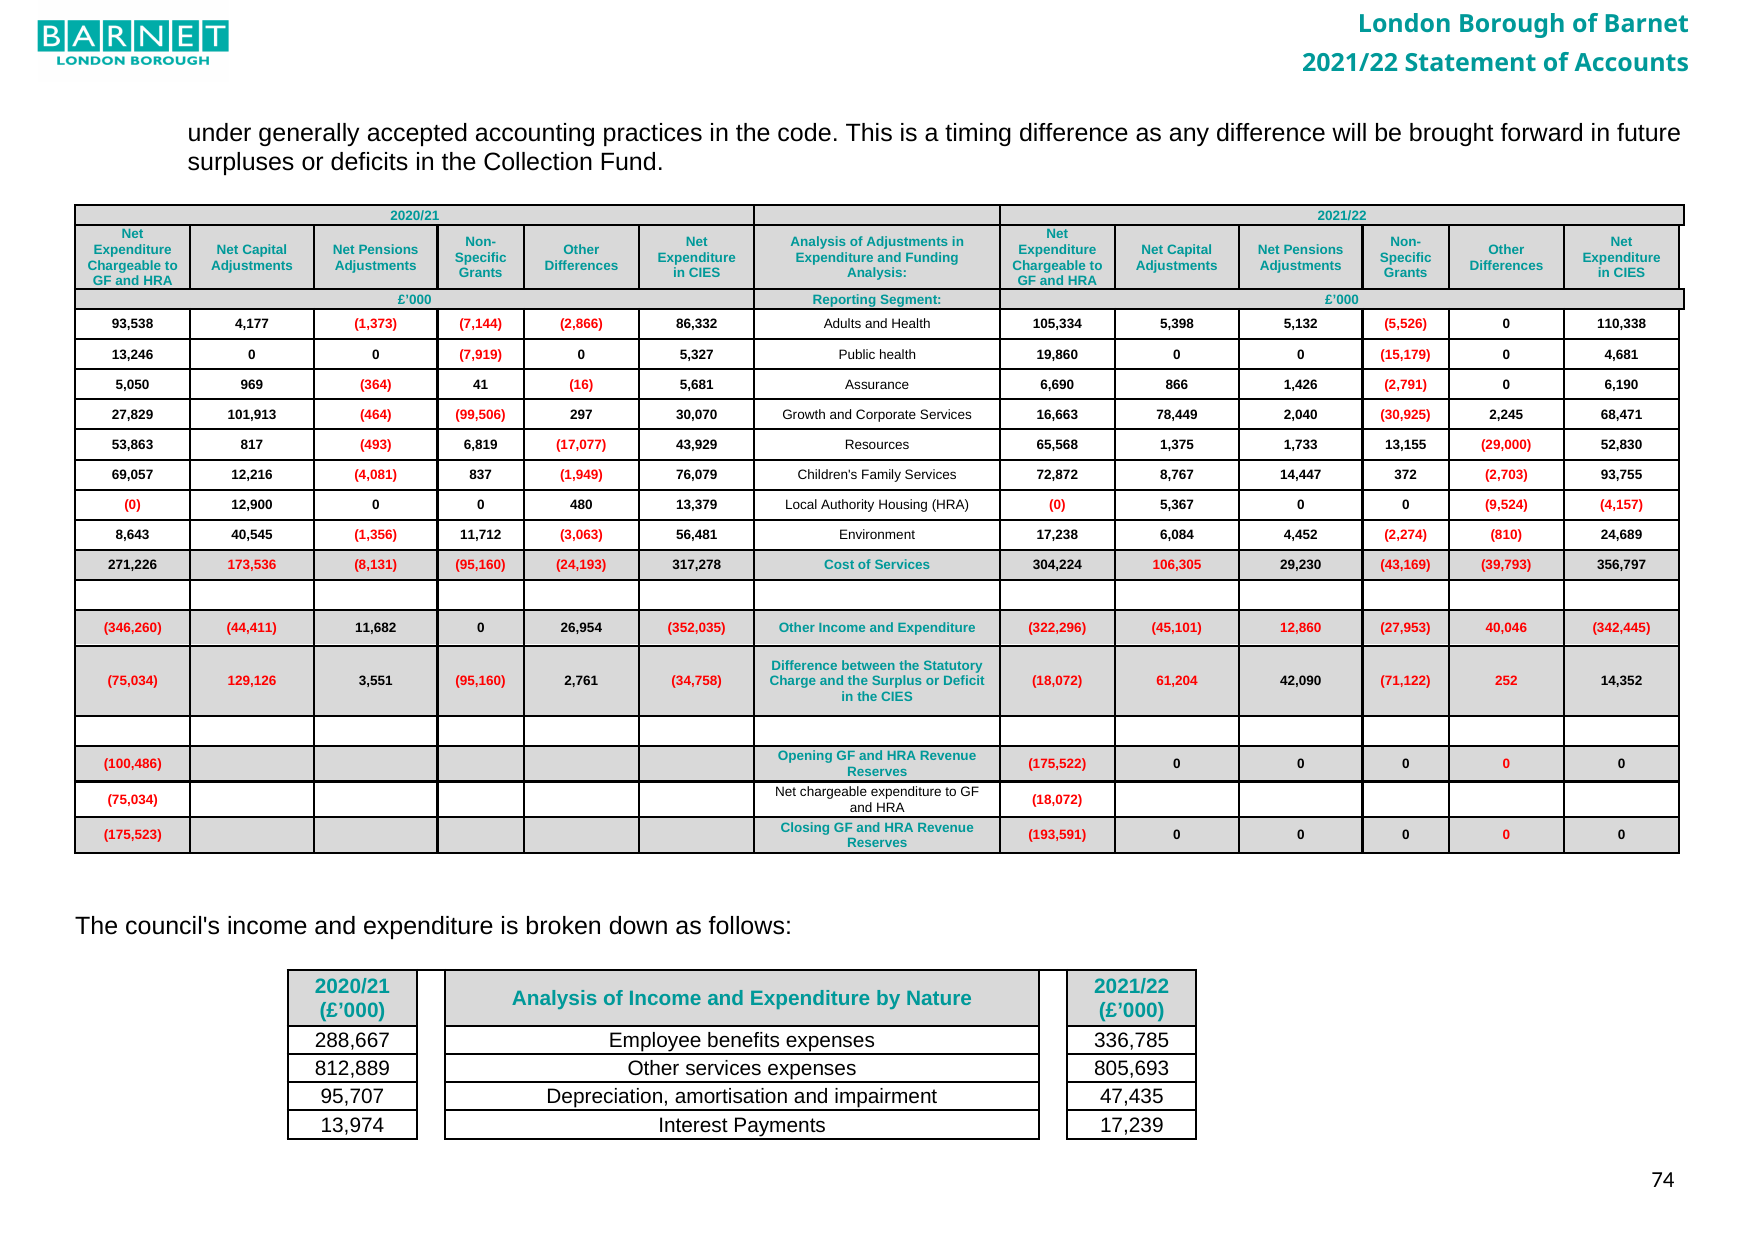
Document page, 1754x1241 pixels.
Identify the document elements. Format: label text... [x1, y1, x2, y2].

table_cell Net Expenditure in CIES [640, 226, 753, 288]
table_cell 5,132 [1240, 310, 1361, 338]
table_cell 0 [1450, 818, 1563, 852]
table_cell 0 [439, 491, 523, 519]
table_cell 2,040 [1240, 400, 1361, 428]
table_cell 106,305 [1116, 551, 1238, 579]
table_cell [1680, 310, 1684, 338]
table_cell 78,449 [1116, 400, 1238, 428]
table_cell (2,791) [1364, 370, 1448, 398]
table_cell [1680, 489, 1684, 519]
table_cell 19,860 [1001, 340, 1114, 368]
table_header Analysis of Income and Expenditure by Nature [446, 971, 1038, 1025]
table_cell 480 [525, 491, 638, 519]
table_cell [315, 717, 436, 745]
table_cell (39,793) [1450, 551, 1563, 579]
table_cell [439, 747, 523, 780]
table_cell Non-Specific Grants [439, 226, 523, 288]
table_cell [191, 747, 313, 780]
table_cell (5,526) [1364, 310, 1448, 338]
table_cell 0 [1364, 818, 1448, 852]
table_cell (175,523) [76, 818, 189, 852]
table_cell [1040, 1025, 1066, 1053]
table_cell 1,375 [1116, 430, 1238, 458]
table_cell 95,707 [289, 1083, 416, 1109]
table_cell [439, 717, 523, 745]
table_cell Opening GF and HRA Revenue Reserves [755, 747, 999, 780]
table_cell [1680, 645, 1684, 715]
table_cell 5,398 [1116, 310, 1238, 338]
table_cell 0 [1450, 370, 1563, 398]
table_cell Other Differences [1450, 226, 1563, 288]
table_cell 0 [1450, 340, 1563, 368]
table_cell 0 [1240, 491, 1361, 519]
table_cell 805,693 [1068, 1055, 1195, 1081]
table_cell (342,445) [1565, 611, 1678, 644]
table_cell 4,681 [1565, 340, 1678, 368]
table_cell (24,193) [525, 551, 638, 579]
table_cell [640, 818, 753, 852]
table_cell [640, 717, 753, 745]
table_cell 4,177 [191, 310, 313, 338]
table_header [1040, 971, 1066, 1025]
table_cell (45,101) [1116, 611, 1238, 644]
table_cell [1680, 519, 1684, 549]
table_cell 11,712 [439, 521, 523, 549]
table_cell 6,190 [1565, 370, 1678, 398]
table_cell 0 [315, 340, 436, 368]
table_cell Net Pensions Adjustments [1240, 226, 1361, 288]
table_cell (364) [315, 370, 436, 398]
table_cell [315, 581, 436, 609]
table_cell 76,079 [640, 461, 753, 488]
table_cell [315, 818, 436, 852]
table_cell [525, 717, 638, 745]
table_cell 29,230 [1240, 551, 1361, 579]
table_cell (95,160) [439, 647, 523, 715]
table_cell 68,471 [1565, 400, 1678, 428]
table_cell [1680, 398, 1684, 428]
table_cell Resources [755, 430, 999, 458]
table_cell (100,486) [76, 747, 189, 780]
table_cell [315, 747, 436, 780]
text The council's income and expenditure is broken down as follows: [75, 911, 1689, 940]
table_cell 252 [1450, 647, 1563, 715]
table_cell 271,226 [76, 551, 189, 579]
table_cell [1680, 579, 1684, 609]
table_cell [1680, 549, 1684, 579]
table_cell 0 [1450, 747, 1563, 780]
table_cell [418, 1025, 444, 1053]
table_cell 0 [439, 611, 523, 644]
table_cell 17,238 [1001, 521, 1114, 549]
table_cell [418, 1053, 444, 1081]
table_cell [1040, 1053, 1066, 1081]
table_cell [1001, 581, 1114, 609]
table_cell [418, 1109, 444, 1137]
table_cell (464) [315, 400, 436, 428]
table_cell (352,035) [640, 611, 753, 644]
table_cell [1240, 581, 1361, 609]
table_cell 93,755 [1565, 461, 1678, 488]
table_cell (8,131) [315, 551, 436, 579]
table_cell (7,919) [439, 340, 523, 368]
table_cell 1,733 [1240, 430, 1361, 458]
table_cell 0 [1240, 818, 1361, 852]
table_cell Local Authority Housing (HRA) [755, 491, 999, 519]
table_cell [1680, 459, 1684, 488]
table_cell 30,070 [640, 400, 753, 428]
table_cell 173,536 [191, 551, 313, 579]
table_cell 6,819 [439, 430, 523, 458]
table_cell (29,000) [1450, 430, 1563, 458]
table_cell [1565, 717, 1678, 745]
table_cell 0 [1450, 310, 1563, 338]
table_cell [439, 818, 523, 852]
table_header 2020/21 (£’000) [289, 971, 416, 1025]
table_cell 8,643 [76, 521, 189, 549]
table_cell 6,690 [1001, 370, 1114, 398]
table_cell [1450, 717, 1563, 745]
table_cell (0) [1001, 491, 1114, 519]
table_cell 11,682 [315, 611, 436, 644]
table_cell 0 [525, 340, 638, 368]
table_cell 47,435 [1068, 1083, 1195, 1109]
table_cell (322,296) [1001, 611, 1114, 644]
table_header 2021/22 [1001, 206, 1683, 224]
table_cell 5,681 [640, 370, 753, 398]
table_header 2020/21 [76, 206, 753, 224]
table_cell £’000 [1001, 290, 1683, 308]
table_cell (75,034) [76, 647, 189, 715]
table_cell 297 [525, 400, 638, 428]
table_cell Difference between the Statutory Charge and the Surplus or Deficit in the CIES [755, 647, 999, 715]
table_cell 304,224 [1001, 551, 1114, 579]
table_cell Reporting Segment: [755, 290, 999, 308]
table_cell Assurance [755, 370, 999, 398]
table_cell (27,953) [1364, 611, 1448, 644]
table_cell [1680, 338, 1684, 368]
table_cell 0 [1116, 747, 1238, 780]
table_cell 317,278 [640, 551, 753, 579]
table_cell Depreciation, amortisation and impairment [446, 1083, 1038, 1109]
table_cell [1565, 581, 1678, 609]
table_cell 5,327 [640, 340, 753, 368]
table_cell Employee benefits expenses [446, 1027, 1038, 1053]
table_cell Net Expenditure in CIES [1565, 226, 1678, 288]
table_cell Growth and Corporate Services [755, 400, 999, 428]
table_cell [525, 581, 638, 609]
table_cell [1040, 1109, 1066, 1137]
table_cell (1,356) [315, 521, 436, 549]
table_cell 40,046 [1450, 611, 1563, 644]
table_cell [755, 581, 999, 609]
table_cell [1450, 783, 1563, 816]
table_cell [525, 747, 638, 780]
table_cell 0 [1240, 747, 1361, 780]
table_cell Cost of Services [755, 551, 999, 579]
table_cell 6,084 [1116, 521, 1238, 549]
table_cell 61,204 [1116, 647, 1238, 715]
table_cell £’000 [76, 290, 753, 308]
table_cell [76, 717, 189, 745]
table_cell [1240, 783, 1361, 816]
table_cell 372 [1364, 461, 1448, 488]
table_cell Other services expenses [446, 1055, 1038, 1081]
table_cell 14,352 [1565, 647, 1678, 715]
table_cell 86,332 [640, 310, 753, 338]
table_cell 0 [1240, 340, 1361, 368]
table_cell [1364, 717, 1448, 745]
table_cell [525, 818, 638, 852]
table_cell 72,872 [1001, 461, 1114, 488]
table_cell 2,245 [1450, 400, 1563, 428]
table_cell 336,785 [1068, 1027, 1195, 1053]
table_cell (34,758) [640, 647, 753, 715]
table_cell (15,179) [1364, 340, 1448, 368]
table_cell 26,954 [525, 611, 638, 644]
table_cell 52,830 [1565, 430, 1678, 458]
table_cell 110,338 [1565, 310, 1678, 338]
table_cell [1680, 609, 1684, 644]
table_cell [1364, 581, 1448, 609]
table_cell 43,929 [640, 430, 753, 458]
table_cell 42,090 [1240, 647, 1361, 715]
table_cell [755, 717, 999, 745]
table_cell 93,538 [76, 310, 189, 338]
table_cell [1680, 780, 1684, 816]
table_cell 2,761 [525, 647, 638, 715]
table_cell Net Expenditure Chargeable to GF and HRA [1001, 226, 1114, 288]
table_cell [1680, 816, 1684, 852]
table_cell (2,274) [1364, 521, 1448, 549]
table_cell [439, 783, 523, 816]
table_cell [640, 783, 753, 816]
table_cell [1565, 783, 1678, 816]
table_cell (99,506) [439, 400, 523, 428]
table_cell (18,072) [1001, 783, 1114, 816]
table_cell Environment [755, 521, 999, 549]
table_cell 40,545 [191, 521, 313, 549]
table_cell (1,373) [315, 310, 436, 338]
table_cell (3,063) [525, 521, 638, 549]
table_cell 12,900 [191, 491, 313, 519]
table_cell 41 [439, 370, 523, 398]
table_cell 24,689 [1565, 521, 1678, 549]
table_cell [1001, 717, 1114, 745]
table_cell [439, 581, 523, 609]
table_cell [1116, 717, 1238, 745]
table_cell [1680, 226, 1684, 288]
table_cell [191, 717, 313, 745]
table_cell [1040, 1081, 1066, 1109]
table_cell (2,866) [525, 310, 638, 338]
table_cell [418, 1081, 444, 1109]
table_cell (7,144) [439, 310, 523, 338]
table_cell 3,551 [315, 647, 436, 715]
table_cell 13,379 [640, 491, 753, 519]
table_cell [1680, 428, 1684, 458]
table_cell 0 [1116, 340, 1238, 368]
table_cell (346,260) [76, 611, 189, 644]
table_cell 101,913 [191, 400, 313, 428]
table_cell (493) [315, 430, 436, 458]
table_cell (4,157) [1565, 491, 1678, 519]
table_cell 27,829 [76, 400, 189, 428]
table_cell 356,797 [1565, 551, 1678, 579]
table_cell (193,591) [1001, 818, 1114, 852]
table_cell [191, 581, 313, 609]
table_cell 17,239 [1068, 1111, 1195, 1137]
table_cell 969 [191, 370, 313, 398]
table_cell (810) [1450, 521, 1563, 549]
table_cell (18,072) [1001, 647, 1114, 715]
table_cell 12,216 [191, 461, 313, 488]
table_cell Net Expenditure Chargeable to GF and HRA [76, 226, 189, 288]
table_cell [1364, 783, 1448, 816]
table_cell 0 [315, 491, 436, 519]
table_cell Net chargeable expenditure to GF and HRA [755, 783, 999, 816]
table_cell (175,522) [1001, 747, 1114, 780]
table_cell Analysis of Adjustments in Expenditure and Funding Analysis: [755, 226, 999, 288]
table_cell [1116, 581, 1238, 609]
table_cell 65,568 [1001, 430, 1114, 458]
table_cell Net Capital Adjustments [191, 226, 313, 288]
table_cell 53,863 [76, 430, 189, 458]
table_cell (1,949) [525, 461, 638, 488]
table_cell (30,925) [1364, 400, 1448, 428]
table_cell (9,524) [1450, 491, 1563, 519]
table_cell 812,889 [289, 1055, 416, 1081]
table_cell (16) [525, 370, 638, 398]
table_cell Net Capital Adjustments [1116, 226, 1238, 288]
table_cell 288,667 [289, 1027, 416, 1053]
table_cell Net Pensions Adjustments [315, 226, 436, 288]
table_cell 105,334 [1001, 310, 1114, 338]
table_cell Non-Specific Grants [1364, 226, 1448, 288]
table_cell [640, 581, 753, 609]
table_cell 13,974 [289, 1111, 416, 1137]
table_cell [315, 783, 436, 816]
table_cell (44,411) [191, 611, 313, 644]
table_cell 13,155 [1364, 430, 1448, 458]
table_cell [1116, 783, 1238, 816]
table_cell 12,860 [1240, 611, 1361, 644]
table_header [755, 206, 999, 224]
table_cell (2,703) [1450, 461, 1563, 488]
table_cell Children's Family Services [755, 461, 999, 488]
table_cell Public health [755, 340, 999, 368]
table_header 2021/22 (£’000) [1068, 971, 1195, 1025]
table_cell 69,057 [76, 461, 189, 488]
table_cell (4,081) [315, 461, 436, 488]
table_cell 0 [1116, 818, 1238, 852]
table_cell 5,367 [1116, 491, 1238, 519]
table_cell [640, 747, 753, 780]
table_cell 13,246 [76, 340, 189, 368]
table_cell [1450, 581, 1563, 609]
table_cell (95,160) [439, 551, 523, 579]
list under generally accepted accounting practices in the code. This is a timing difference as any difference will be brought forward in future surpluses or deficits in the Collection Fund. [150, 118, 1689, 176]
table_cell 1,426 [1240, 370, 1361, 398]
table_cell [191, 783, 313, 816]
table_cell Closing GF and HRA Revenue Reserves [755, 818, 999, 852]
table_cell 8,767 [1116, 461, 1238, 488]
table_cell 0 [1565, 747, 1678, 780]
table_cell 866 [1116, 370, 1238, 398]
table_cell Other Income and Expenditure [755, 611, 999, 644]
table_cell (43,169) [1364, 551, 1448, 579]
table_cell 5,050 [76, 370, 189, 398]
table_cell Other Differences [525, 226, 638, 288]
table_cell (17,077) [525, 430, 638, 458]
table_cell 0 [1364, 491, 1448, 519]
table_cell [525, 783, 638, 816]
table_cell [1680, 368, 1684, 398]
table_header [418, 971, 444, 1025]
table_cell (0) [76, 491, 189, 519]
table_cell [191, 818, 313, 852]
table_cell 837 [439, 461, 523, 488]
table_cell [1680, 715, 1684, 745]
table_cell 817 [191, 430, 313, 458]
table_cell [76, 581, 189, 609]
table_cell (75,034) [76, 783, 189, 816]
table_cell 0 [191, 340, 313, 368]
table_cell 4,452 [1240, 521, 1361, 549]
table_cell [1240, 717, 1361, 745]
table_cell 0 [1364, 747, 1448, 780]
table_cell Interest Payments [446, 1111, 1038, 1137]
table_cell 129,126 [191, 647, 313, 715]
table_cell (71,122) [1364, 647, 1448, 715]
table_cell 16,663 [1001, 400, 1114, 428]
table_cell 0 [1565, 818, 1678, 852]
table_cell Adults and Health [755, 310, 999, 338]
table_cell [1680, 745, 1684, 780]
table_cell 14,447 [1240, 461, 1361, 488]
table_cell 56,481 [640, 521, 753, 549]
